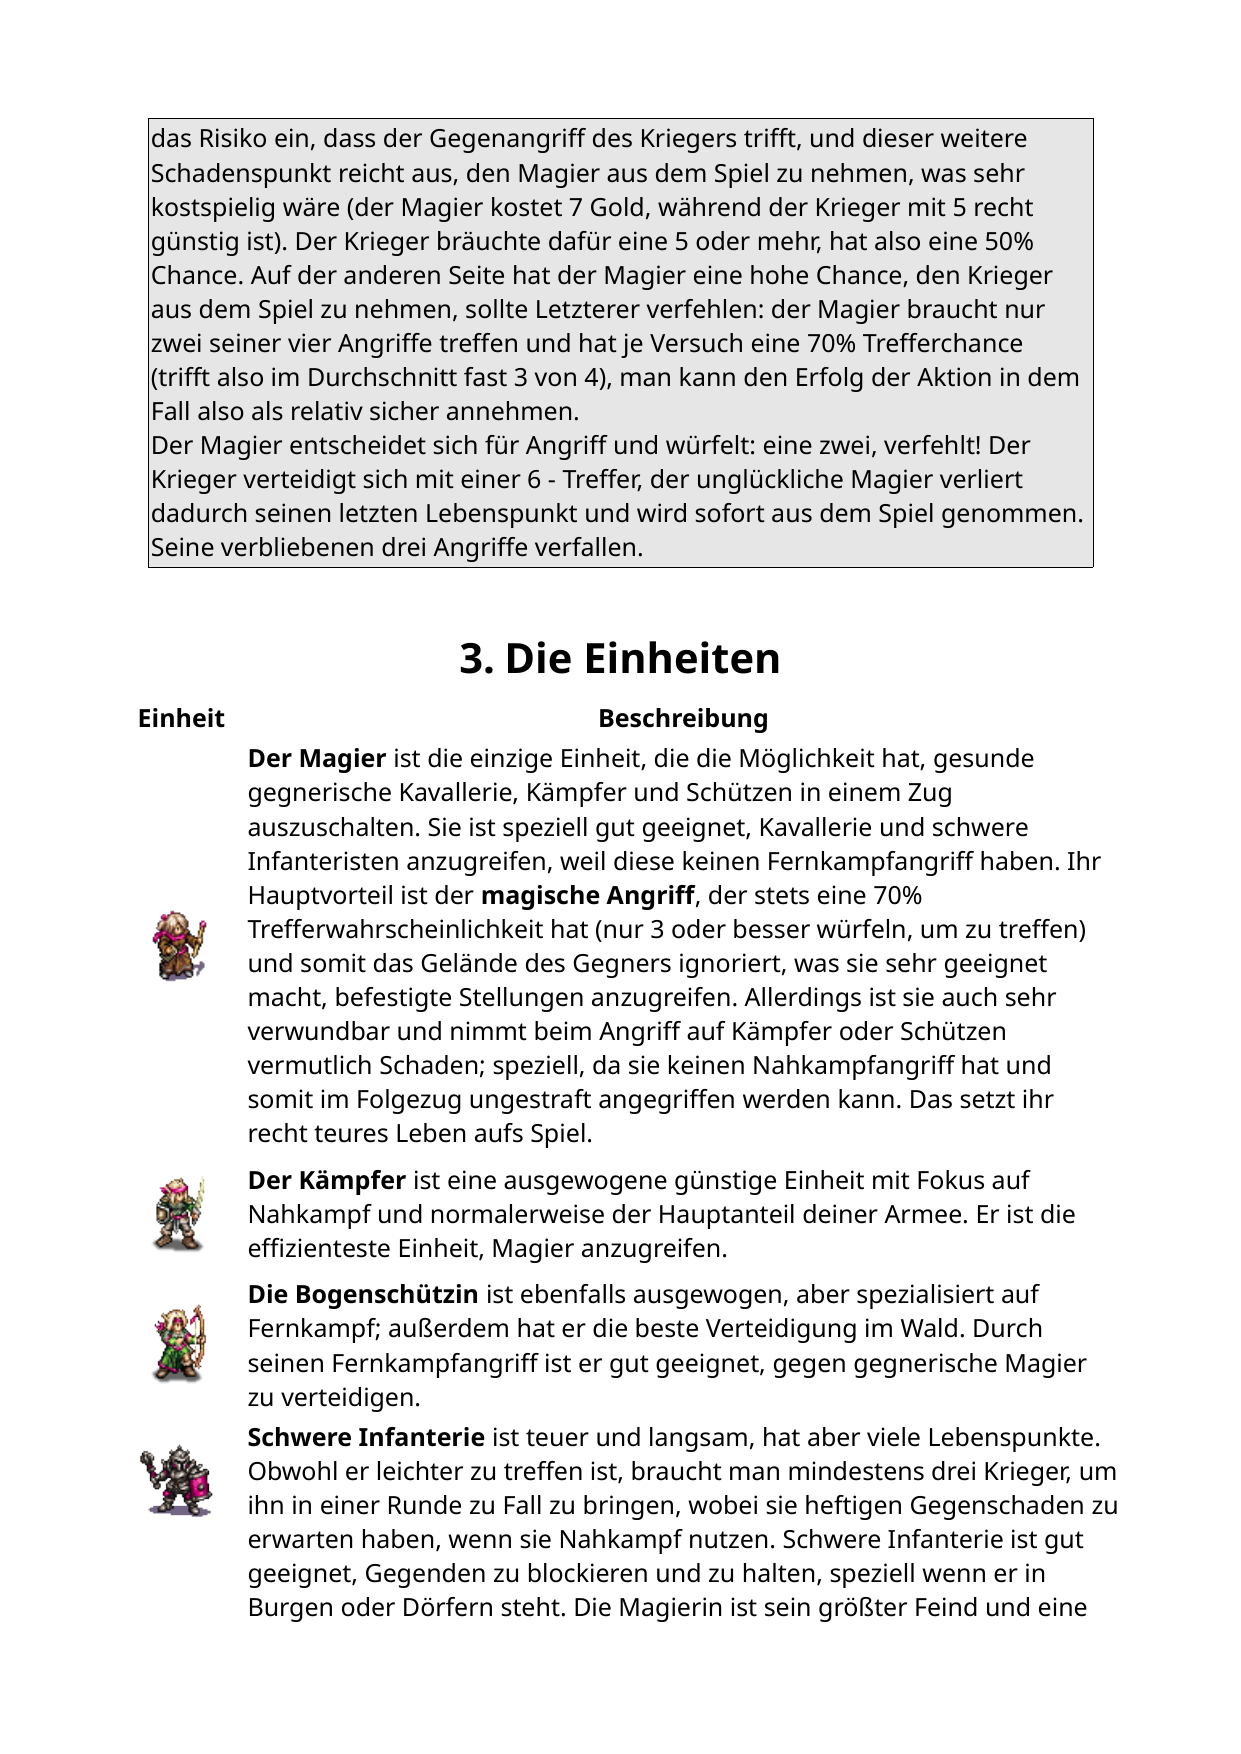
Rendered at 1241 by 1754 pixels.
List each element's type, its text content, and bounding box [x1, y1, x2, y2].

table_header Einheit [118, 698, 244, 738]
picture [121, 1287, 237, 1403]
text das Risiko ein, dass der Gegenangriff des Kriegers trifft, und dieser weitere Schadenspunkt reicht aus, den Magier aus dem Spiel zu nehmen, was sehr kostspielig wäre (der Magier kostet 7 Gold, während der Krieger mit 5 recht günstig ist). Der Krieger bräuchte dafür eine 5 oder mehr, hat also eine 50% Chance. Auf der anderen Seite hat der Magier eine hohe Chance, den Krieger aus dem Spiel zu nehmen, sollte Letzterer verfehlen: der Magier braucht nur zwei seiner vier Angriffe treffen und hat je Versuch eine 70% Trefferchance (trifft also im Durchschnitt fast 3 von 4), man kann den Erfolg der Aktion in dem Fall also als relativ sicher annehmen. Der Magier entscheidet sich für Angriff und würfelt: eine zwei, verfehlt! Der Krieger verteidigt sich mit einer 6 - Treffer, der unglückliche Magier verliert dadurch seinen letzten Lebenspunkt und wird sofort aus dem Spiel genommen. Seine verbliebenen drei Angriffe verfallen. [149, 119, 1093, 567]
table_cell [118, 1153, 244, 1274]
table_cell [118, 1416, 244, 1626]
table_cell Der Magier ist die einzige Einheit, die die Möglichkeit hat, gesunde gegnerische Kavallerie, Kämpfer und Schützen in einem Zug auszuschalten. Sie ist speziell gut geeignet, Kavallerie und schwere Infanteristen anzugreifen, weil diese keinen Fernkampfangriff haben. Ihr Hauptvorteil ist der magische Angriff, der stets eine 70% Trefferwahrscheinlichkeit hat (nur 3 oder besser würfeln, um zu treffen) und somit das Gelände des Gegners ignoriert, was sie sehr geeignet macht, befestigte Stellungen anzugreifen. Allerdings ist sie auch sehr verwundbar und nimmt beim Angriff auf Kämpfer oder Schützen vermutlich Schaden; speziell, da sie keinen Nahkampfangriff hat und somit im Folgezug ungestraft angegriffen werden kann. Das setzt ihr recht teures Leben aufs Spiel. [244, 738, 1122, 1153]
table_cell Die Bogenschützin ist ebenfalls ausgewogen, aber spezialisiert auf Fernkampf; außerdem hat er die beste Verteidigung im Wald. Durch seinen Fernkampfangriff ist er gut geeignet, gegen gegnerische Magier zu verteidigen. [244, 1274, 1122, 1416]
picture [121, 1155, 237, 1272]
picture [121, 887, 237, 1004]
table_cell [118, 1274, 244, 1416]
picture [121, 1419, 237, 1535]
table_cell Schwere Infanterie ist teuer und langsam, hat aber viele Lebenspunkte. Obwohl er leichter zu treffen ist, braucht man mindestens drei Krieger, um ihn in einer Runde zu Fall zu bringen, wobei sie heftigen Gegenschaden zu erwarten haben, wenn sie Nahkampf nutzen. Schwere Infanterie ist gut geeignet, Gegenden zu blockieren und zu halten, speziell wenn er in Burgen oder Dörfern steht. Die Magierin ist sein größter Feind und eine [244, 1416, 1122, 1626]
table_cell [118, 738, 244, 1153]
subtitle Die Einheiten [118, 629, 1122, 686]
table_header Beschreibung [244, 698, 1122, 738]
table_cell Der Kämpfer ist eine ausgewogene günstige Einheit mit Fokus auf Nahkampf und normalerweise der Hauptanteil deiner Armee. Er ist die effizienteste Einheit, Magier anzugreifen. [244, 1153, 1122, 1274]
